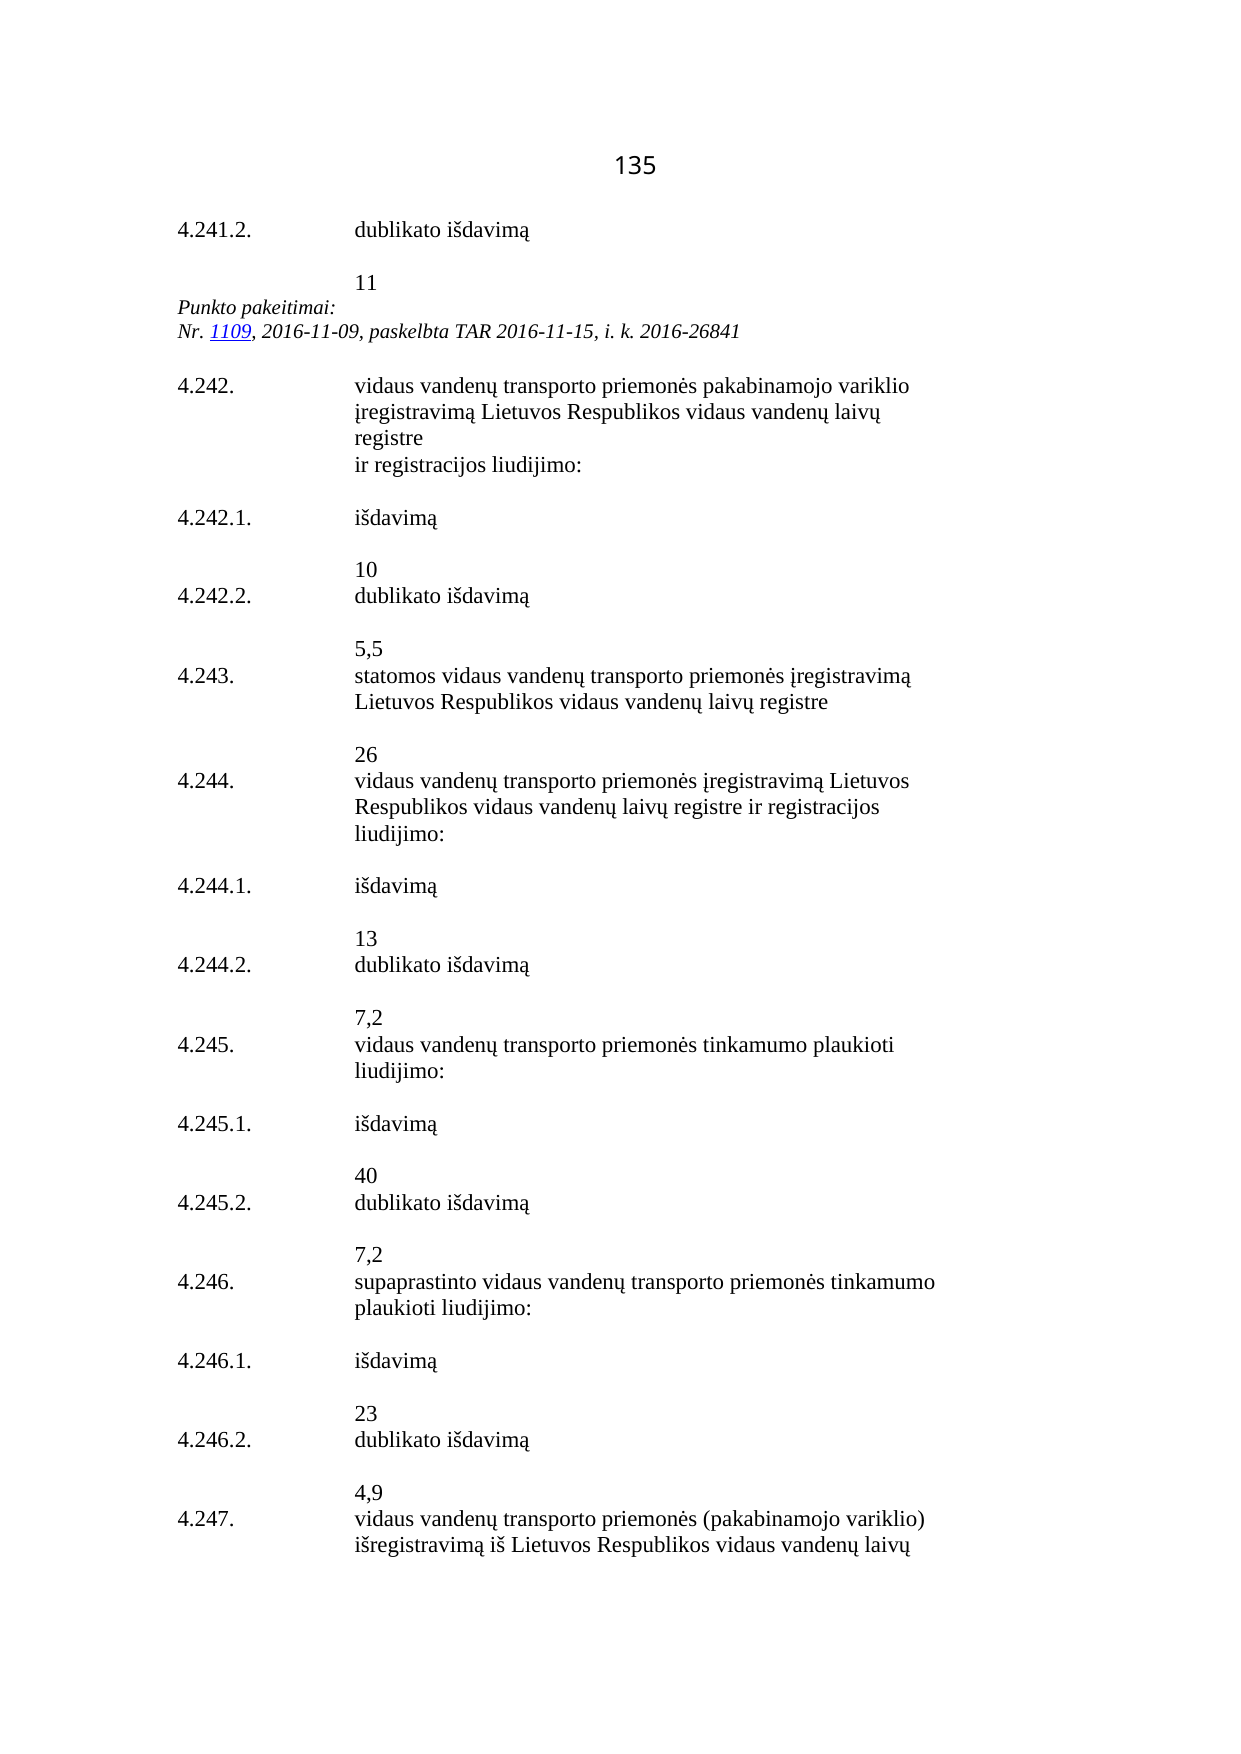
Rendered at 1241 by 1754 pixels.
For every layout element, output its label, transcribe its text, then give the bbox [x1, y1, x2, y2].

text liudijimo: [354, 820, 945, 872]
text 4.246.2. dublikato išdavimą 4,9 [177, 1426, 945, 1505]
text 4.245.1. išdavimą 40 [177, 1110, 945, 1189]
text įregistravimą Lietuvos Respublikos vidaus vandenų laivų registre [354, 398, 945, 451]
text ir registracijos liudijimo: [354, 451, 945, 503]
text 4.245. vidaus vandenų transporto priemonės tinkamumo plaukioti [177, 1031, 945, 1057]
text Lietuvos Respublikos vidaus vandenų laivų registre 26 [354, 688, 945, 767]
text 4.242. vidaus vandenų transporto priemonės pakabinamojo variklio [177, 372, 945, 398]
text 4.247. vidaus vandenų transporto priemonės (pakabinamojo variklio) [177, 1505, 945, 1531]
text 4.246.1. išdavimą 23 [177, 1347, 945, 1426]
text Nr. 1109, 2016-11-09, paskelbta TAR 2016-11-15, i. k. 2016-26841 [177, 319, 1093, 343]
text liudijimo: [354, 1057, 945, 1110]
text 4.246. supaprastinto vidaus vandenų transporto priemonės tinkamumo [177, 1268, 945, 1294]
text 4.241.2. dublikato išdavimą 11 [177, 216, 892, 295]
text Respublikos vidaus vandenų laivų registre ir registracijos [354, 793, 945, 820]
text 4.245.2. dublikato išdavimą 7,2 [177, 1189, 945, 1268]
text Punkto pakeitimai: [177, 295, 1093, 319]
text 4.242.1. išdavimą 10 [177, 503, 945, 583]
text 4.244.1. išdavimą 13 [177, 872, 945, 952]
text išregistravimą iš Lietuvos Respublikos vidaus vandenų laivų [354, 1531, 945, 1558]
text plaukioti liudijimo: [354, 1294, 945, 1347]
text 4.242.2. dublikato išdavimą 5,5 [177, 583, 945, 662]
text 4.244. vidaus vandenų transporto priemonės įregistravimą Lietuvos [177, 767, 945, 793]
text 4.243. statomos vidaus vandenų transporto priemonės įregistravimą [177, 662, 945, 688]
text 4.244.2. dublikato išdavimą 7,2 [177, 952, 945, 1031]
